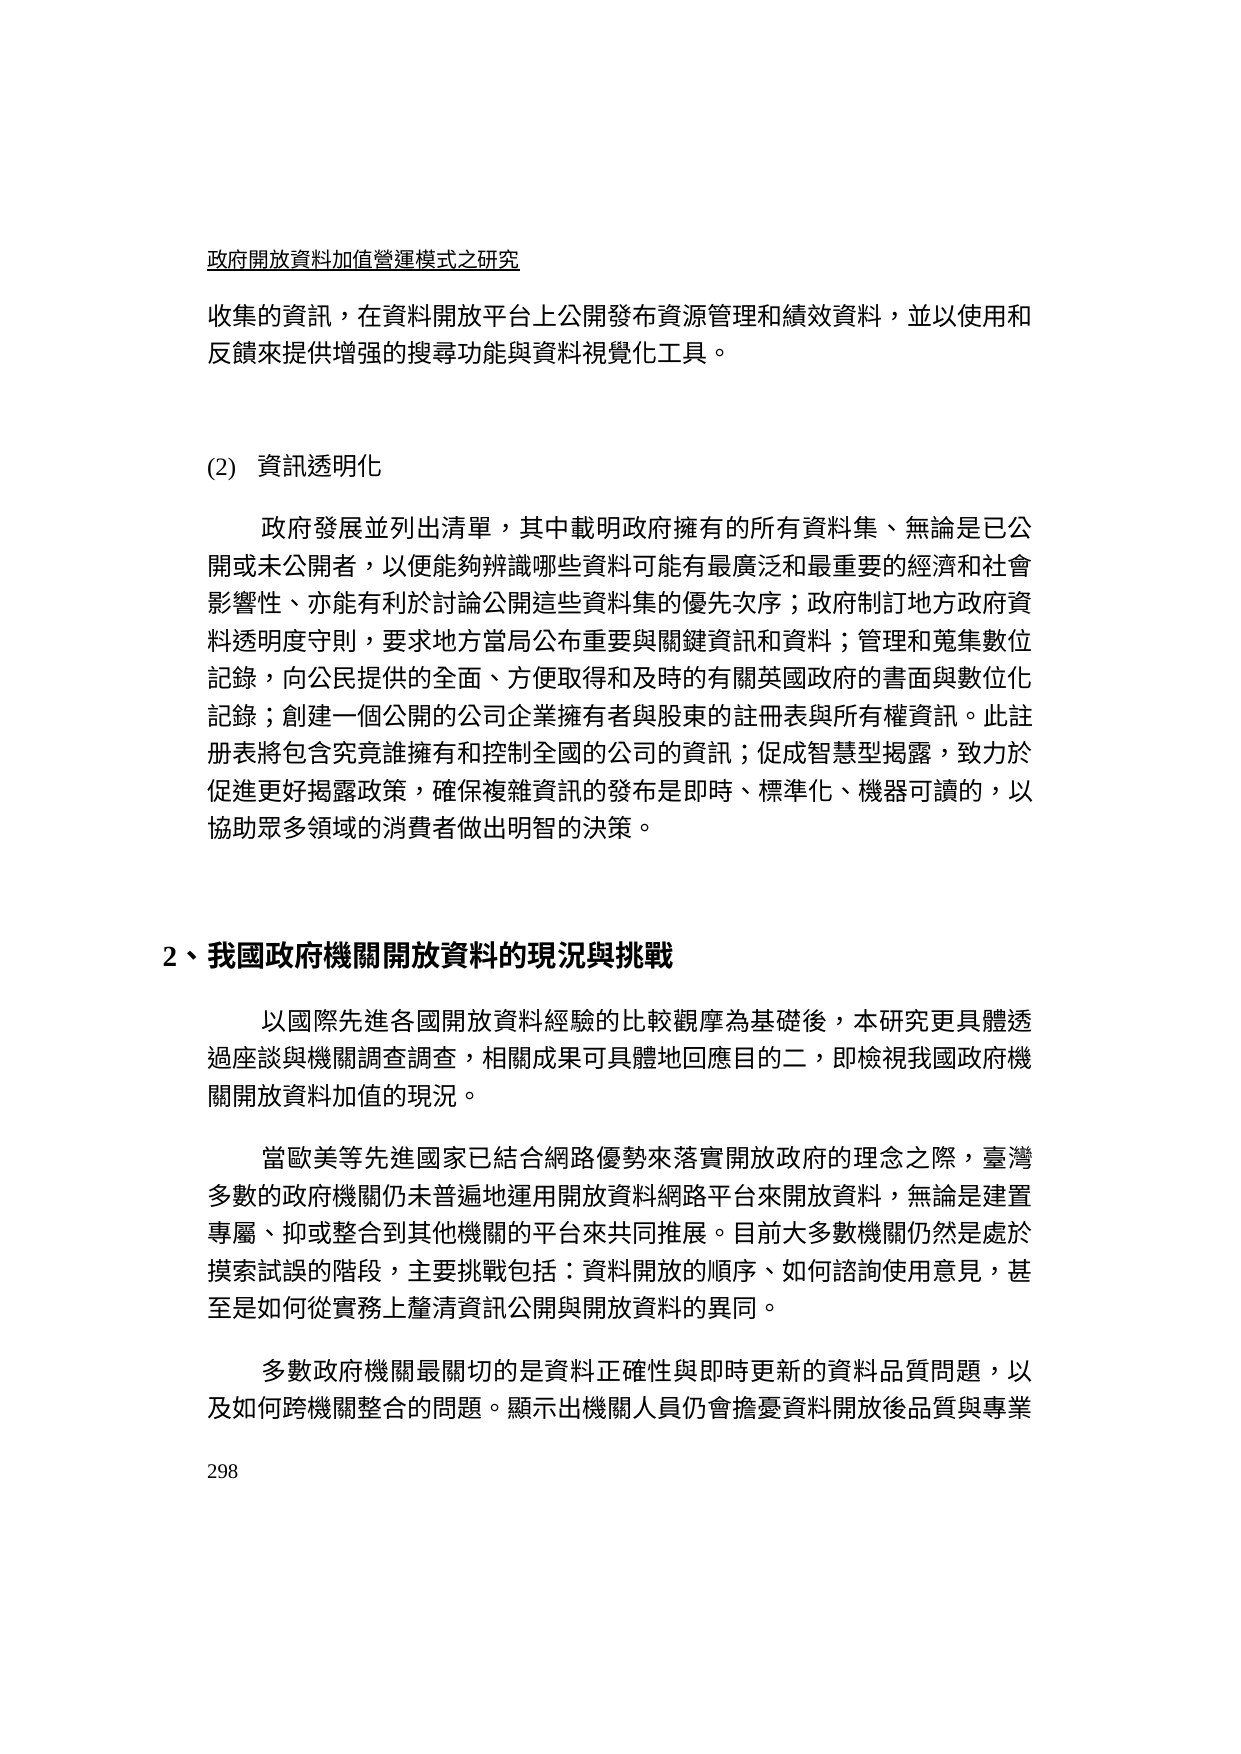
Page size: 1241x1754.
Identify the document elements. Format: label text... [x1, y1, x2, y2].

text 收集的資訊，在資料開放平台上公開發布資源管理和績效資料，並以使用和反饋來提供增强的搜尋功能與資料視覺化工具。 [207, 295, 1033, 370]
text 政府發展並列出清單，其中載明政府擁有的所有資料集、無論是已公開或未公開者，以便能夠辨識哪些資料可能有最廣泛和最重要的經濟和社會影響性、亦能有利於討論公開這些資料集的優先次序；政府制訂地方政府資料透明度守則，要求地方當局公布重要與關鍵資訊和資料；管理和蒐集數位記錄，向公民提供的全面、方便取得和及時的有關英國政府的書面與數位化記錄；創建一個公開的公司企業擁有者與股東的註冊表與所有權資訊。此註册表將包含究竟誰擁有和控制全國的公司的資訊；促成智慧型揭露，致力於促進更好揭露政策，確保複雜資訊的發布是即時、標準化、機器可讀的，以協助眾多領域的消費者做出明智的決策。 [207, 508, 1033, 845]
list 我國政府機關開放資料的現況與挑戰 [162, 933, 1033, 975]
text 以國際先進各國開放資料經驗的比較觀摩為基礎後，本研究更具體透過座談與機關調查調查，相關成果可具體地回應目的二，即檢視我國政府機關開放資料加值的現況。 [207, 1000, 1033, 1113]
list 資訊透明化 [207, 445, 1033, 483]
text 多數政府機關最關切的是資料正確性與即時更新的資料品質問題，以及如何跨機關整合的問題。顯示出機關人員仍會擔憂資料開放後品質與專業 [207, 1350, 1033, 1425]
text 當歐美等先進國家已結合網路優勢來落實開放政府的理念之際，臺灣多數的政府機關仍未普遍地運用開放資料網路平台來開放資料，無論是建置專屬、抑或整合到其他機關的平台來共同推展。目前大多數機關仍然是處於摸索試誤的階段，主要挑戰包括：資料開放的順序、如何諮詢使用意見，甚至是如何從實務上釐清資訊公開與開放資料的異同。 [207, 1138, 1033, 1325]
